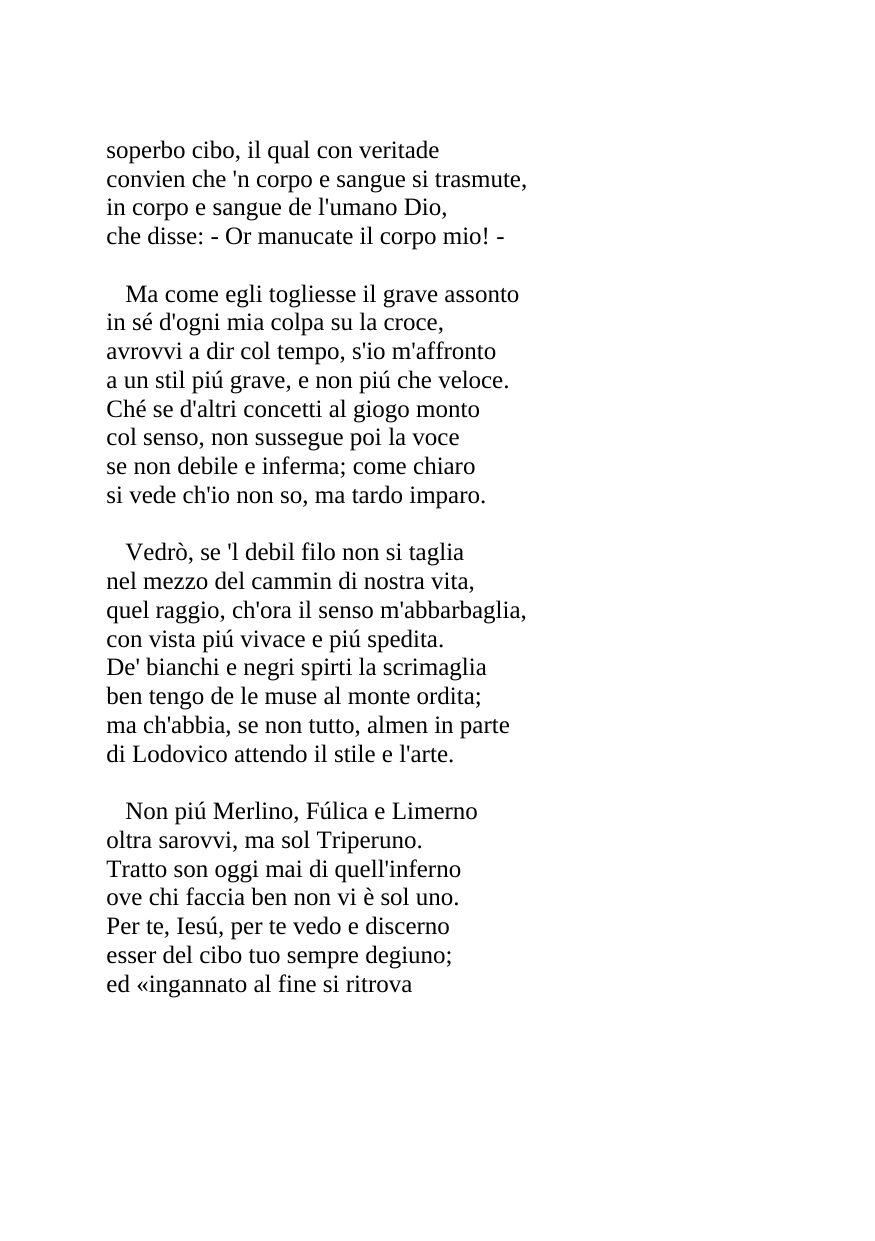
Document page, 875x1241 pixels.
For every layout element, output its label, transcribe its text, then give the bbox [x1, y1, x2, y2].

text ed «ingannato al fine si ritrova [106, 969, 768, 997]
text ove chi faccia ben non vi è sol uno. [106, 882, 768, 911]
text con vista piú vivace e piú spedita. [106, 624, 768, 652]
text se non debile e inferma; come chiaro [106, 451, 768, 480]
text Non piú Merlino, Fúlica e Limerno [125, 796, 768, 825]
text ma ch'abbia, se non tutto, almen in parte [106, 710, 768, 739]
text Tratto son oggi mai di quell'inferno [106, 854, 768, 882]
text Vedrò, se 'l debil filo non si taglia [125, 537, 768, 566]
text De' bianchi e negri spirti la scrimaglia [106, 652, 768, 681]
text esser del cibo tuo sempre degiuno; [106, 940, 768, 969]
text soperbo cibo, il qual con veritade [106, 135, 768, 164]
text Ma come egli togliesse il grave assonto [125, 279, 768, 307]
text convien che 'n corpo e sangue si trasmute, [106, 164, 768, 192]
text oltra sarovvi, ma sol Triperuno. [106, 825, 768, 854]
text col senso, non sussegue poi la voce [106, 422, 768, 451]
text Ché se d'altri concetti al giogo monto [106, 394, 768, 422]
text in sé d'ogni mia colpa su la croce, [106, 307, 768, 336]
text in corpo e sangue de l'umano Dio, [106, 192, 768, 221]
text di Lodovico attendo il stile e l'arte. [106, 739, 768, 767]
text Per te, Iesú, per te vedo e discerno [106, 911, 768, 940]
text si vede ch'io non so, ma tardo imparo. [106, 480, 768, 509]
text quel raggio, ch'ora il senso m'abbarbaglia, [106, 595, 768, 624]
text avrovvi a dir col tempo, s'io m'affronto [106, 336, 768, 365]
text ben tengo de le muse al monte ordita; [106, 681, 768, 710]
text che disse: - Or manucate il corpo mio! - [106, 221, 768, 250]
text a un stil piú grave, e non piú che veloce. [106, 365, 768, 394]
text nel mezzo del cammin di nostra vita, [106, 566, 768, 595]
